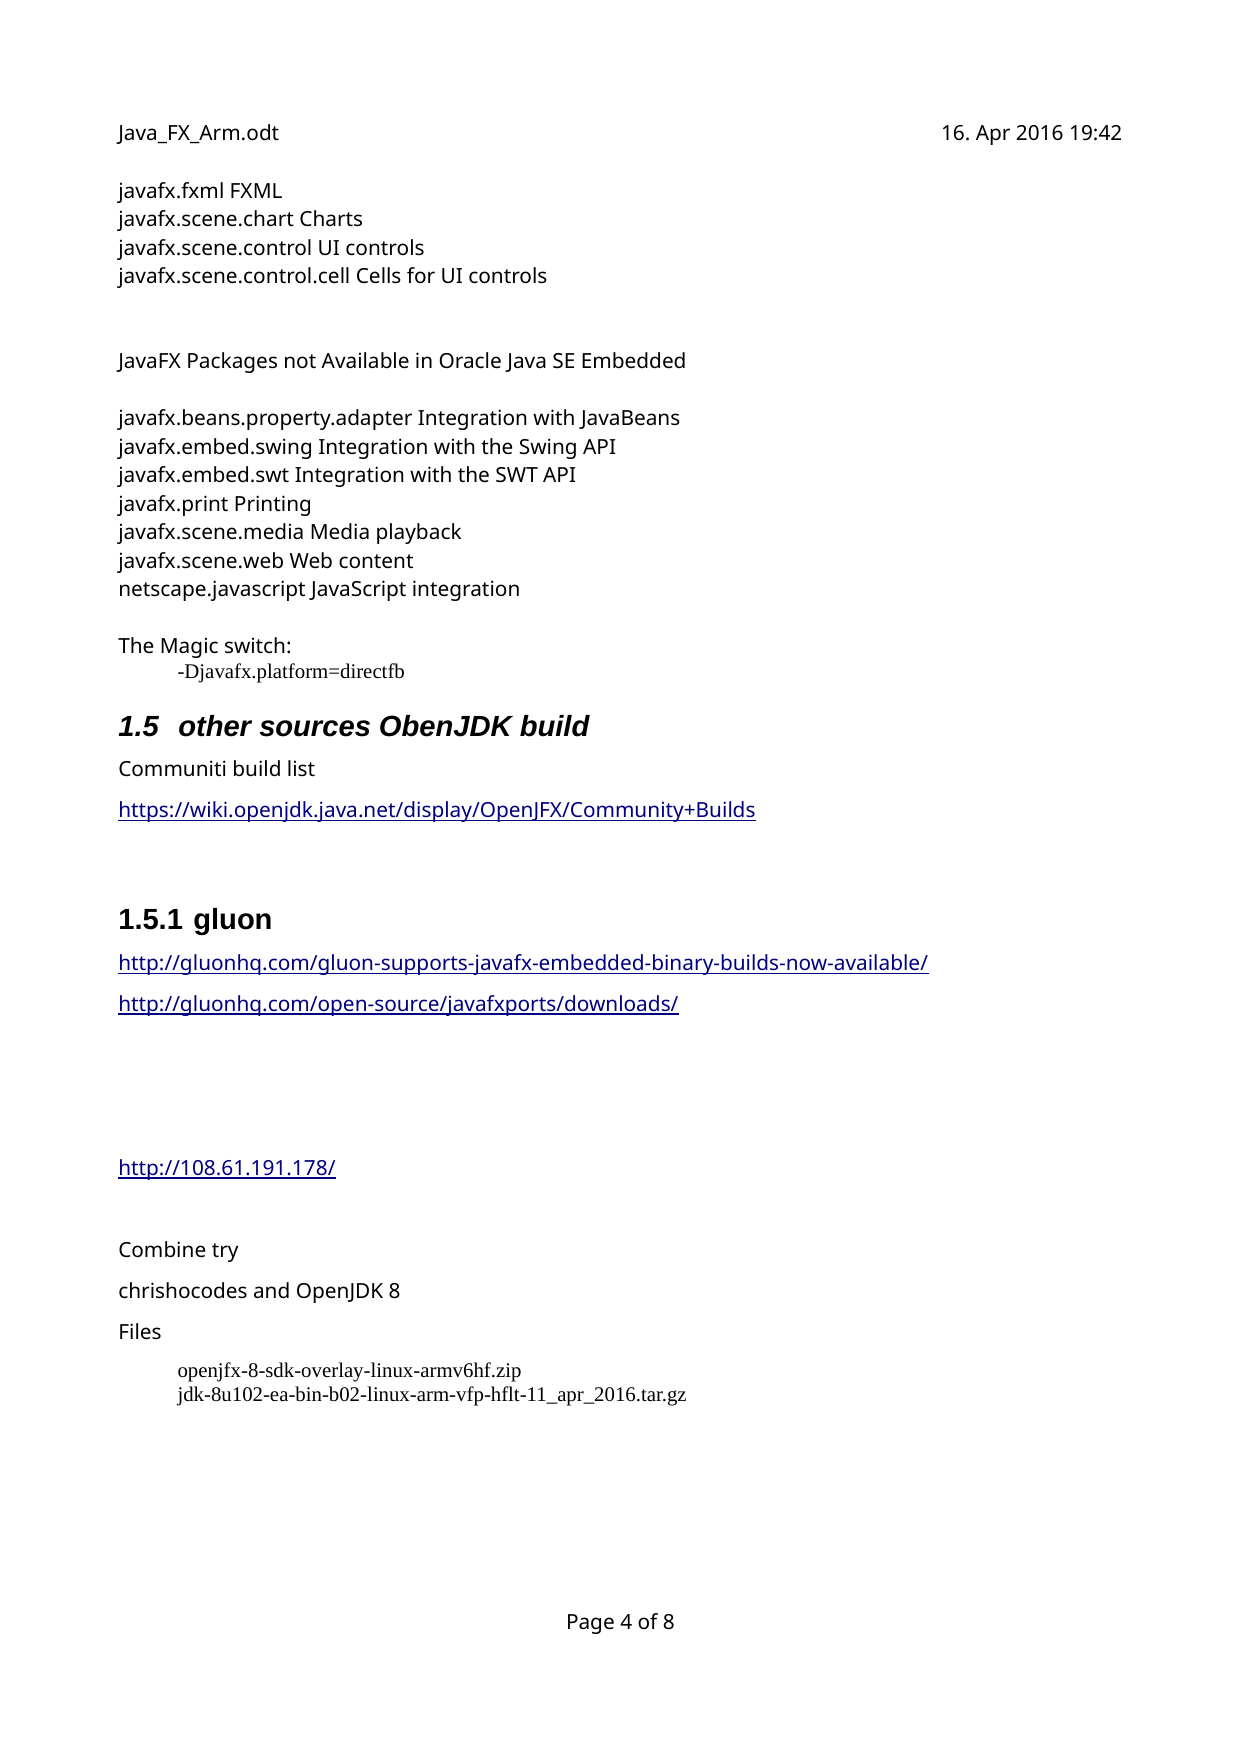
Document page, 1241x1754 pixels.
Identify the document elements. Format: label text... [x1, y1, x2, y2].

text javafx.embed.swt Integration with the SWT API [118, 460, 1122, 489]
text javafx.scene.control.cell Cells for UI controls [118, 261, 1122, 290]
text -Djavafx.platform=directfb [177, 659, 1122, 683]
text https://wiki.openjdk.java.net/display/OpenJFX/Community+Builds [118, 796, 1122, 824]
text openjfx-8-sdk-overlay-linux-armv6hf.zip [177, 1358, 1122, 1382]
text netscape.javascript JavaScript integration [118, 574, 1122, 603]
text http://gluonhq.com/open-source/javafxports/downloads/ [118, 989, 1122, 1018]
text javafx.scene.media Media playback [118, 517, 1122, 546]
text chrishocodes and OpenJDK 8 [118, 1276, 1122, 1304]
text javafx.fxml FXML [118, 176, 1122, 204]
subtitle gluon [118, 902, 1122, 936]
text Combine try [118, 1235, 1122, 1263]
text Communiti build list [118, 754, 1122, 783]
subtitle other sources ObenJDK build [118, 708, 1122, 742]
text http://gluonhq.com/gluon-supports-javafx-embedded-binary-builds-now-available/ [118, 948, 1122, 977]
text http://108.61.191.178/ [118, 1153, 1122, 1182]
text Files [118, 1317, 1122, 1345]
text JavaFX Packages not Available in Oracle Java SE Embedded [118, 347, 1122, 375]
text The Magic switch: [118, 631, 1122, 659]
text javafx.scene.chart Charts [118, 204, 1122, 233]
text javafx.embed.swing Integration with the Swing API [118, 432, 1122, 460]
text javafx.scene.control UI controls [118, 233, 1122, 261]
text javafx.scene.web Web content [118, 546, 1122, 574]
text javafx.beans.property.adapter Integration with JavaBeans [118, 403, 1122, 432]
text javafx.print Printing [118, 489, 1122, 517]
text jdk-8u102-ea-bin-b02-linux-arm-vfp-hflt-11_apr_2016.tar.gz [177, 1382, 1122, 1406]
